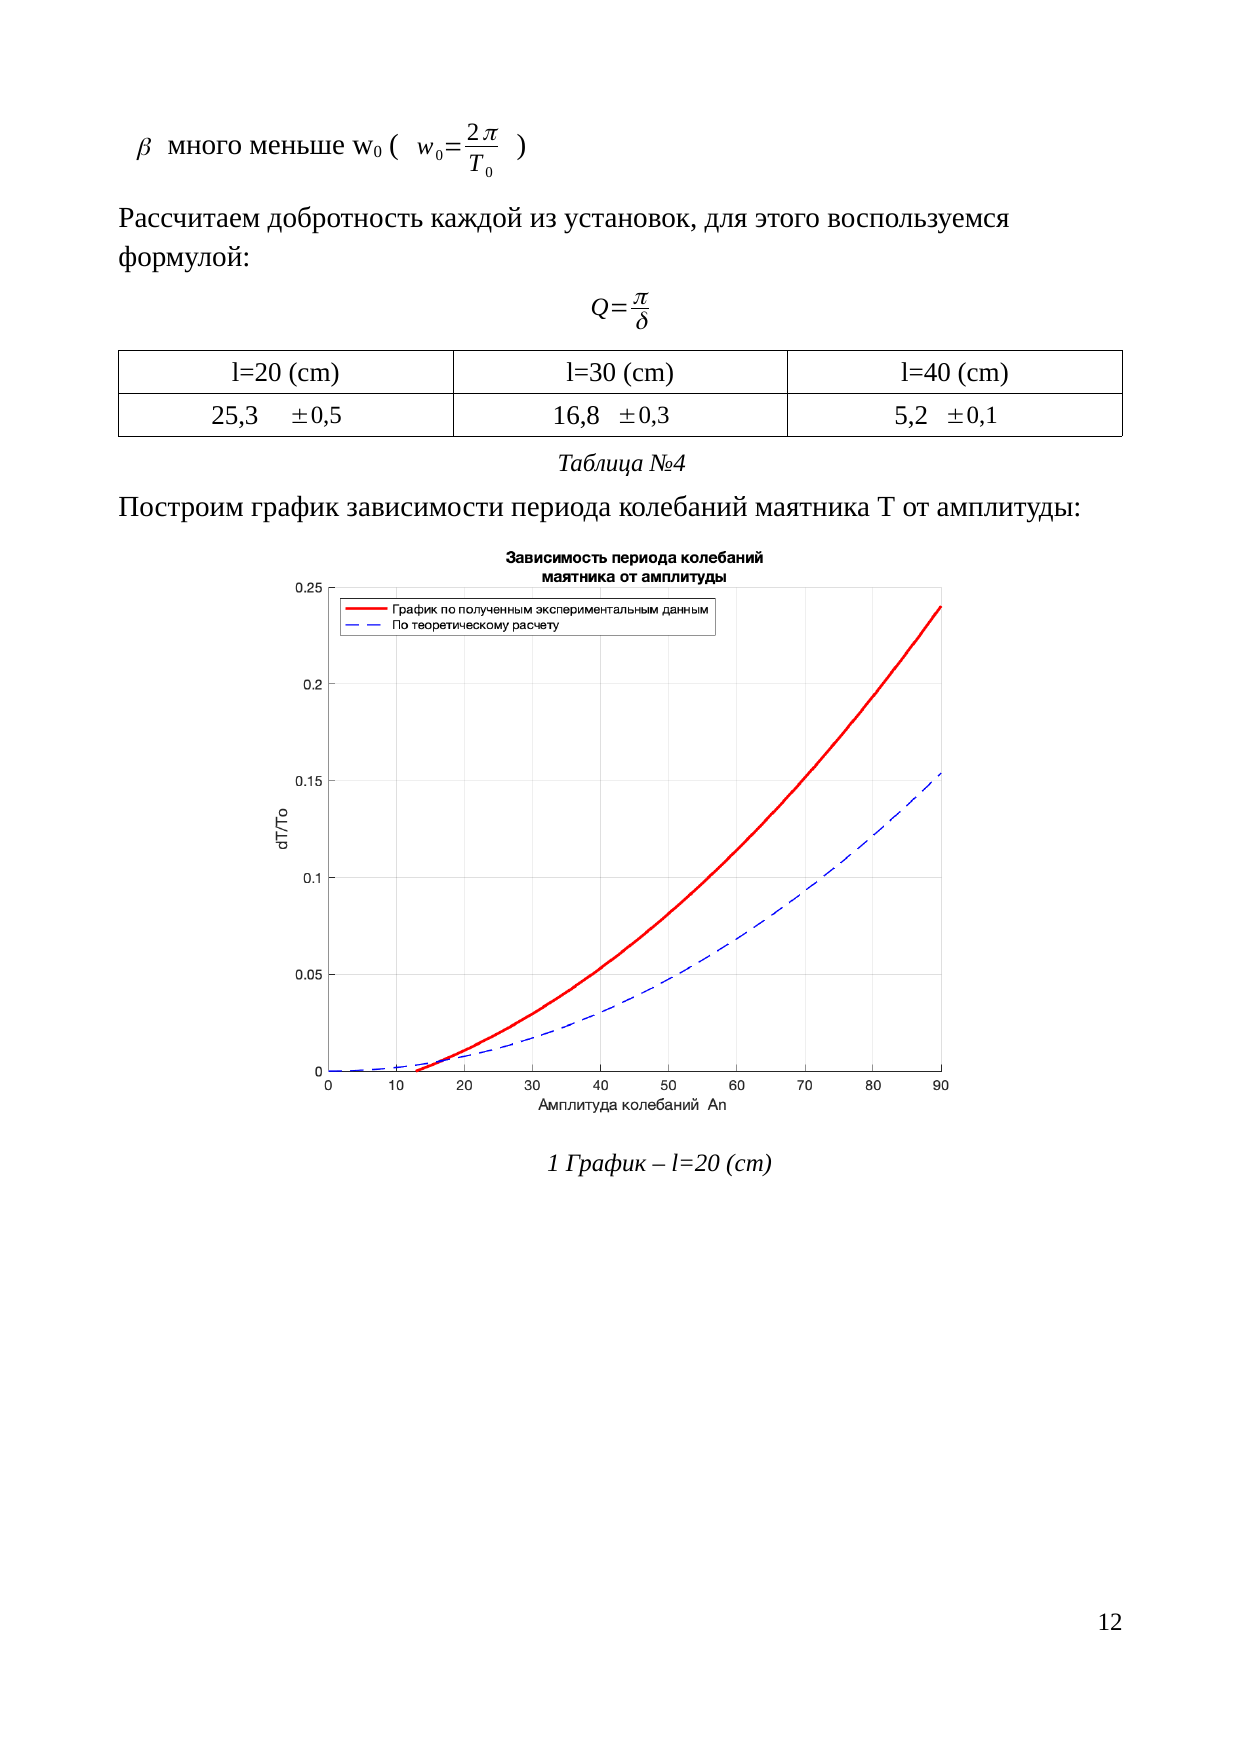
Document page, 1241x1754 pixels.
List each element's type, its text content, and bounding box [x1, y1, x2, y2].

table_cell 5,2 [788, 394, 1122, 436]
text Построим график зависимости периода колебаний маятника Т от амплитуды: [118, 489, 1122, 523]
table_header l=40 (cm) [788, 351, 1122, 393]
table_header l=30 (cm) [454, 351, 787, 393]
table_cell 16,8 [454, 394, 787, 436]
picture [225, 542, 1016, 1136]
table_header l=20 (cm) [119, 351, 453, 393]
table_cell 25,3 [119, 394, 453, 436]
text Рассчитаем добротность каждой из установок, для этого воспользуемся формулой: [118, 200, 1122, 272]
text много меньше w0 () [118, 118, 1122, 181]
list 1 График – l=20 (cm) [155, 1148, 1122, 1176]
